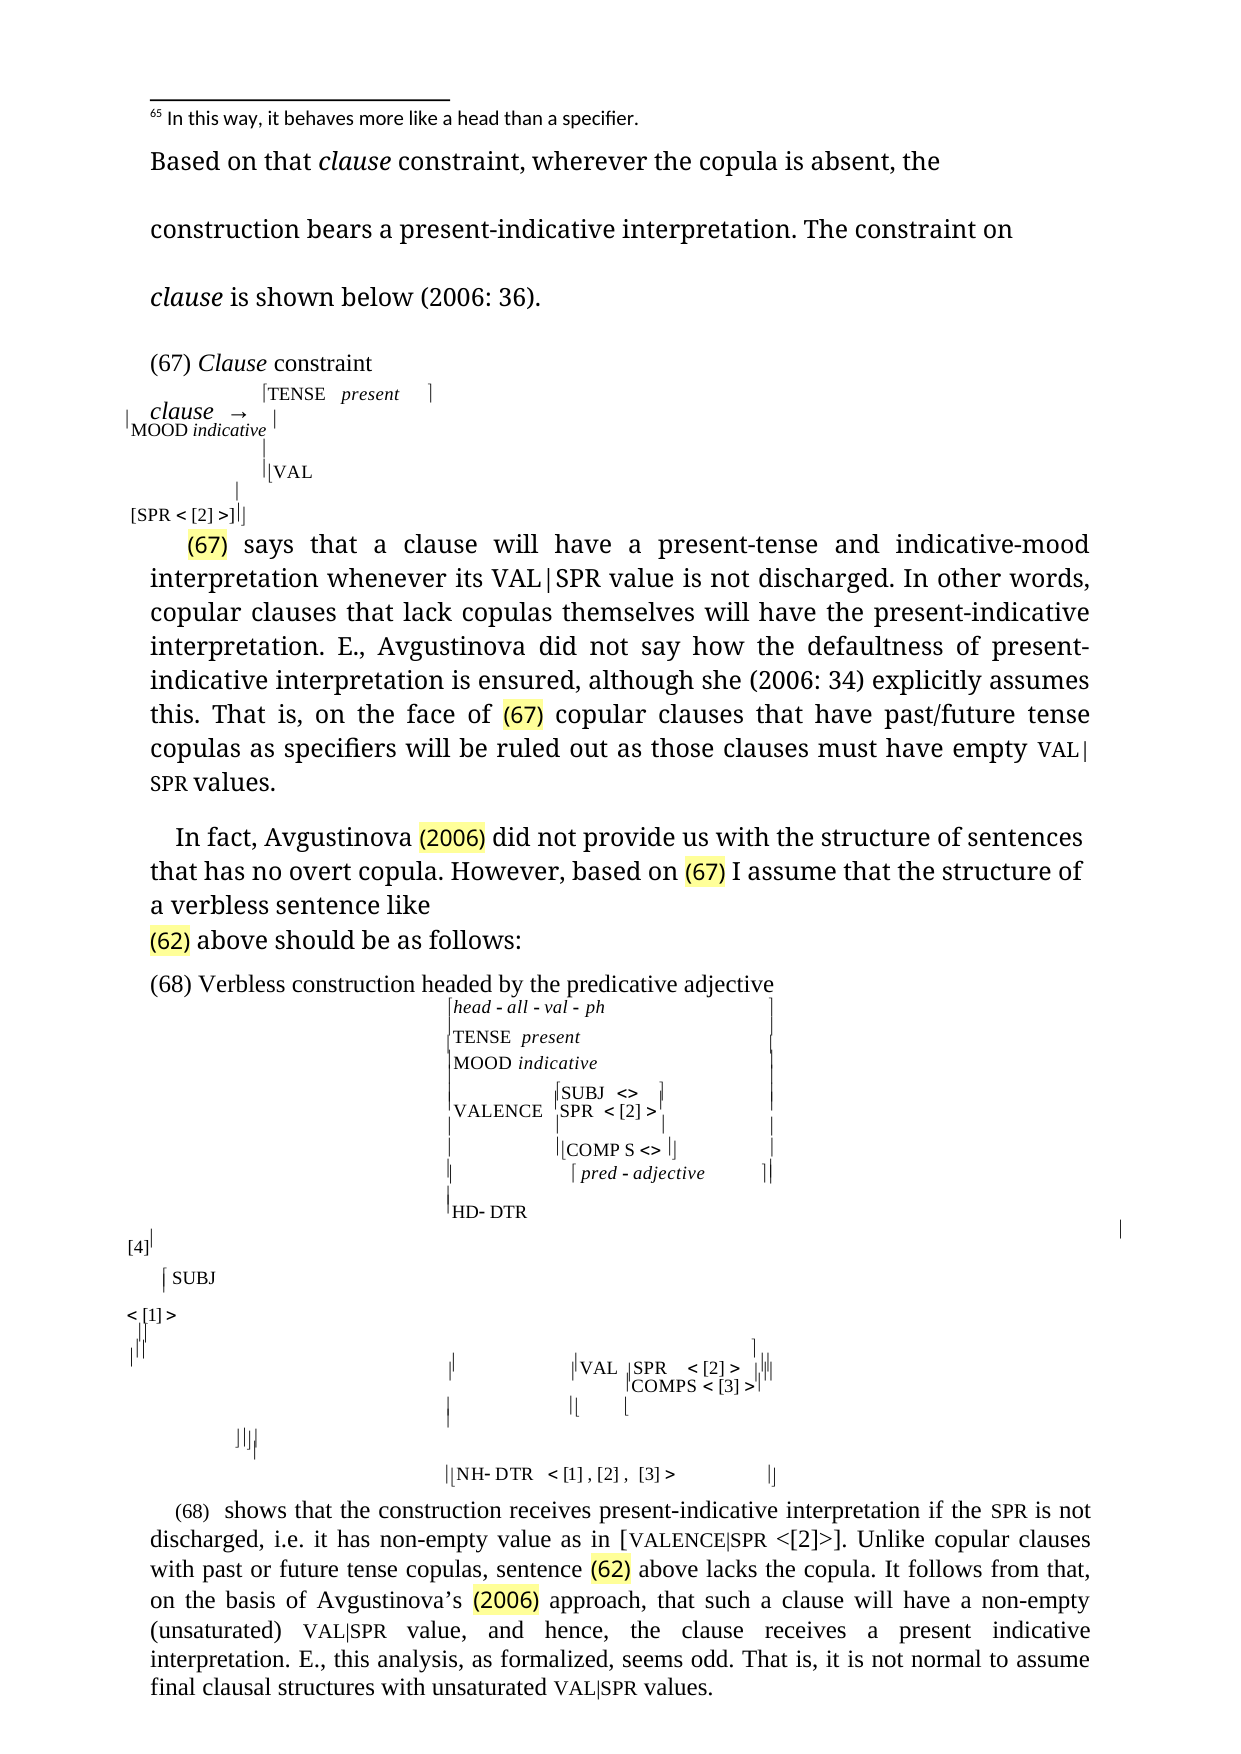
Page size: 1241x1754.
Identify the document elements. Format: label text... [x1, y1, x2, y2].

text     [119, 1121, 1102, 1138]
text  [448, 1187, 1123, 1207]
text 65 In this way, it behaves more like a head than a specifier. [150, 106, 1123, 131]
text  VAL SPR  [2]   [119, 1361, 1102, 1378]
text  SUBJ  [449, 1084, 661, 1103]
text [772, 998, 1102, 1019]
text  COMP S    [119, 1138, 1102, 1163]
text In fact, Avgustinova (2006) did not provide us with the structure of sentences that has no overt copula. However, based on (67) I assume that the structure of a verbless sentence like [150, 820, 1090, 922]
text   [449, 1073, 771, 1084]
text HD DTR [446, 1207, 1123, 1221]
text VALENCE SPR  [2]   [119, 1103, 1102, 1121]
text  [128, 1346, 1123, 1360]
list Verbless construction headed by the predicative adjective [150, 969, 1123, 998]
text VAL [262, 460, 1123, 483]
text TENSE present  [262, 387, 1123, 405]
text [772, 1073, 1102, 1084]
text MOOD indicative  [125, 422, 1123, 440]
text  [119, 1221, 1123, 1241]
text [119, 1073, 448, 1084]
text [119, 1052, 448, 1073]
text  [233, 483, 1123, 503]
text [119, 1084, 448, 1103]
text  SUBJ [164, 1269, 1123, 1289]
text MOOD indicative  [449, 1052, 771, 1073]
text  [136, 1325, 1123, 1346]
text TENSE present  [119, 1019, 1102, 1049]
text [772, 1084, 1102, 1103]
text   COMPS  [3]  [119, 1378, 1102, 1396]
text head  all  val  ph  [449, 998, 771, 1019]
text  [255, 1451, 1123, 1460]
text  [234, 1428, 1123, 1451]
text  [448, 1419, 1123, 1428]
text    [446, 1396, 1123, 1419]
list Clause constraint [150, 348, 1123, 377]
text   pred  adjective  [119, 1167, 1102, 1186]
text (62) above should be as follows: [150, 922, 1123, 956]
text [119, 998, 448, 1019]
text [SPR  [2] ] [130, 503, 1123, 527]
text NH DTR  [1] , [2] , [3]   [119, 1460, 1102, 1486]
text  [262, 440, 1123, 460]
text  [1]  [126, 1303, 1123, 1325]
text Based on that clause constraint, wherever the copula is absent, the construction bears a present-indicative interpretation. The constraint on clause is shown below (2006: 36). [150, 143, 1090, 314]
text (67) says that a clause will have a present-tense and indicative-mood interpretation whenever its VAL|SPR value is not discharged. In other words, copular clauses that lack copulas themselves will have the present-indicative interpretation. E., Avgustinova did not say how the defaultness of present-indicative interpretation is ensured, although she (2006: 34) explicitly assumes this. That is, on the face of (67) copular clauses that have past/future tense copulas as specifiers will be ruled out as those clauses must have empty VAL|SPR values. [150, 527, 1091, 799]
list shows that the construction receives present-indicative interpretation if the SPR is not discharged, i.e. it has non-empty value as in [VALENCE|SPR <[2]>]. Unlike copular clauses with past or future tense copulas, sentence (62) above lacks the copula. It follows from that, on the basis of Avgustinova’s (2006) approach, that such a clause will have a non-empty (unsaturated) VAL|SPR value, and hence, the clause receives a present indicative interpretation. E., this analysis, as formalized, seems odd. That is, it is not normal to assume final clausal structures with unsaturated VAL|SPR values. [150, 1495, 1091, 1701]
text   [661, 1084, 771, 1103]
text [772, 1052, 1102, 1073]
text clause → [150, 409, 1123, 422]
text [4] [127, 1241, 1123, 1257]
